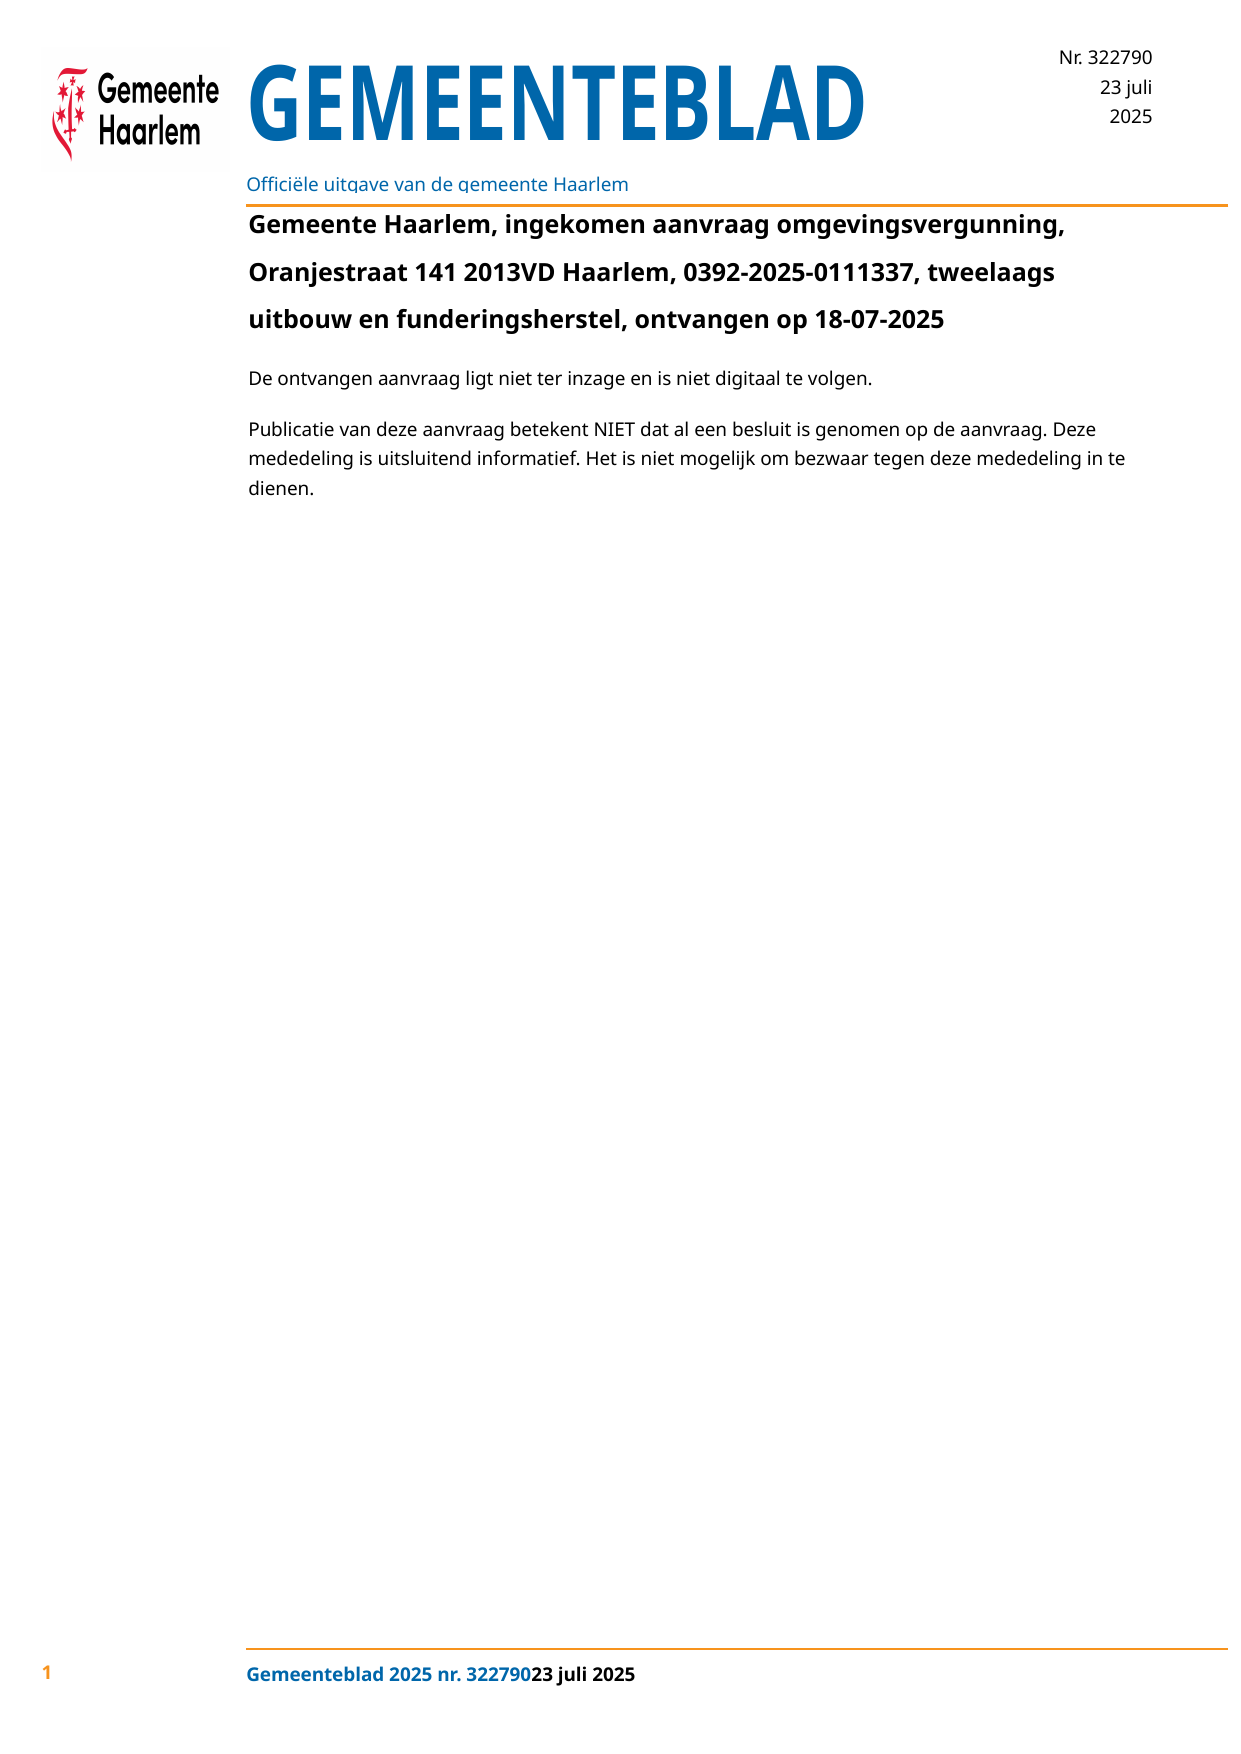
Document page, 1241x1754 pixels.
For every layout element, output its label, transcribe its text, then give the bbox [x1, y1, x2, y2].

text Publicatie van deze aanvraag betekent NIET dat al een besluit is genomen op de aanvraag. Deze mededeling is uitsluitend informatief. Het is niet mogelijk om bezwaar tegen deze mededeling in te dienen. [248, 416, 1152, 501]
text Gemeente Haarlem, ingekomen aanvraag omgevingsvergunning, Oranjestraat 141 2013VD Haarlem, 0392-2025-0111337, tweelaags uitbouw en funderingsherstel, ontvangen op 18-07-2025 [248, 207, 1152, 336]
text De ontvangen aanvraag ligt niet ter inzage en is niet digitaal te volgen. [248, 366, 1152, 391]
picture [41, 47, 231, 172]
